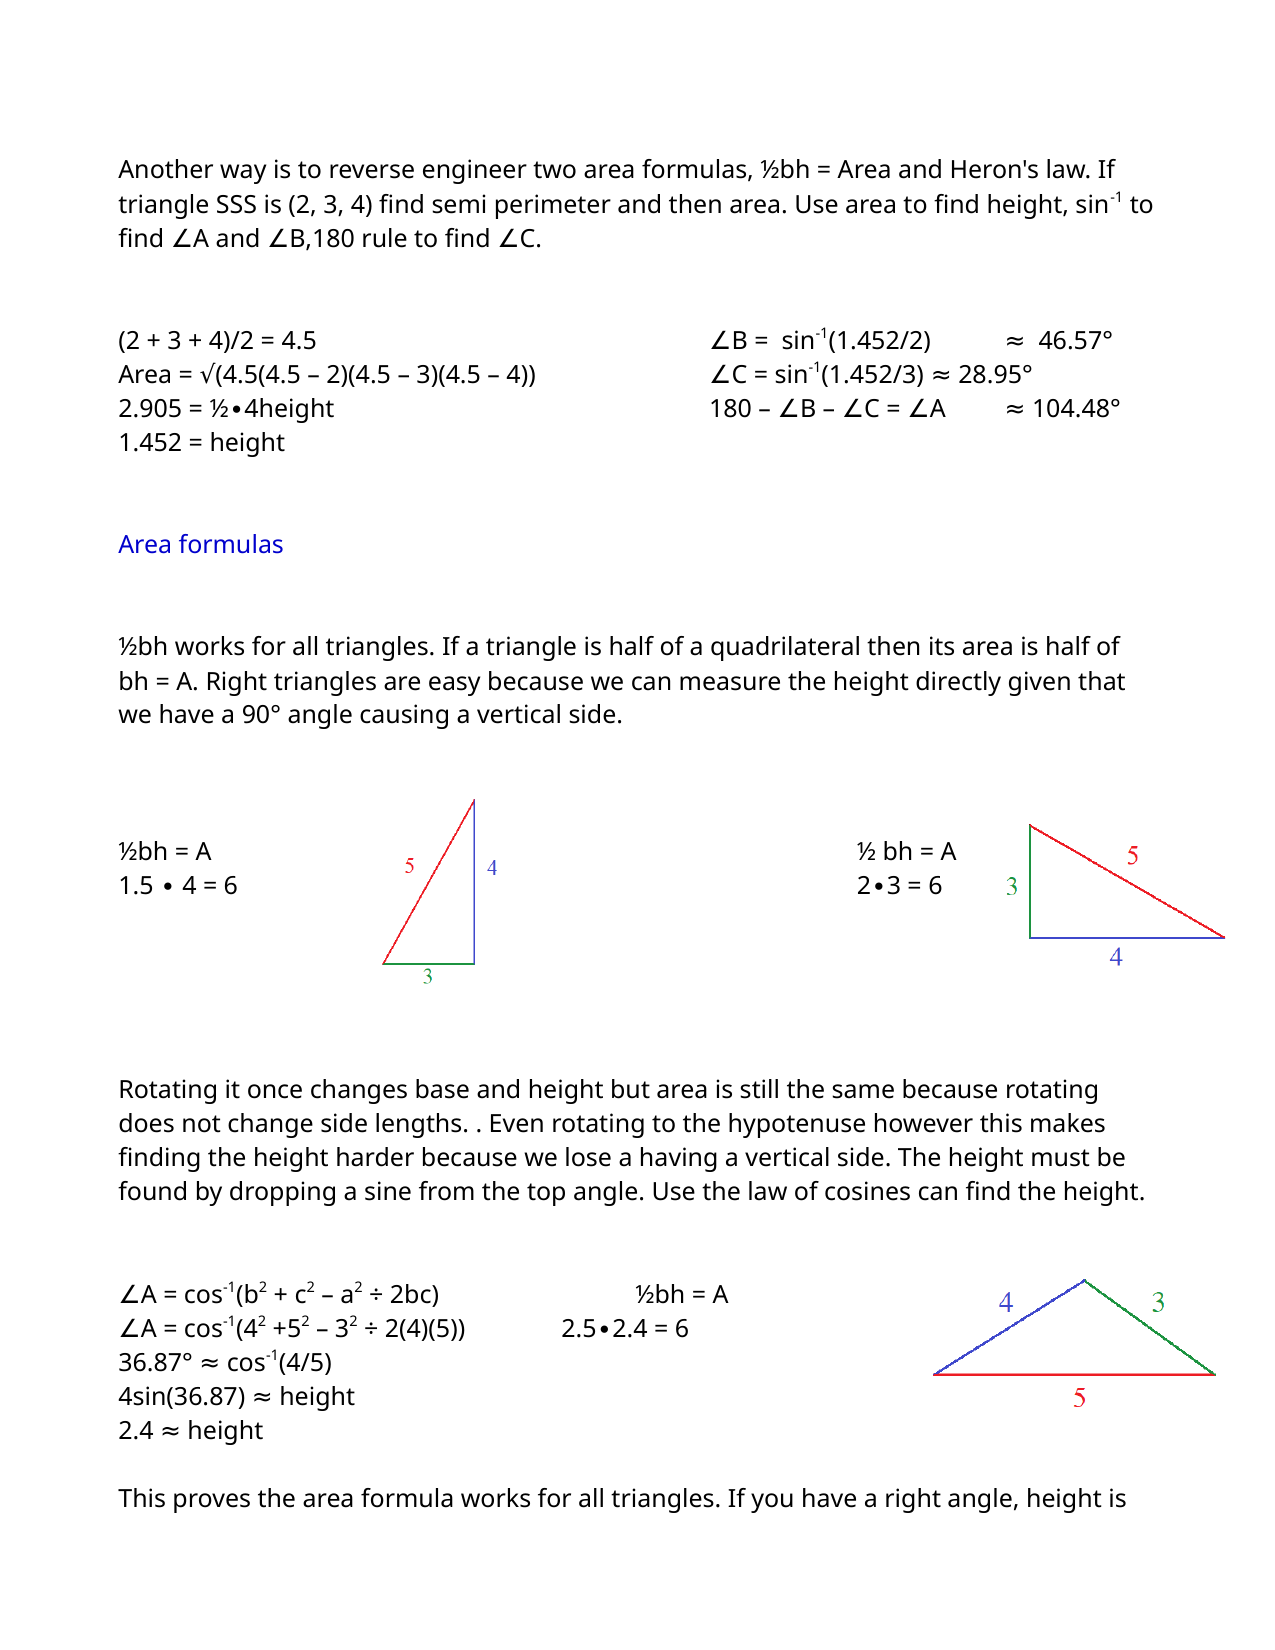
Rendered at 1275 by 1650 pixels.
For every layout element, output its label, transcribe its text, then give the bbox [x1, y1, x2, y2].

picture [928, 1279, 1219, 1407]
picture [1006, 824, 1225, 966]
text 4sin(36.87) ≈ height [118, 1378, 1157, 1412]
text 36.87° ≈ cos-1(4/5) [118, 1344, 928, 1378]
text 2.905 = ½∙4height 180 – ∠B – ∠C = ∠A ≈ 104.48° [118, 391, 1157, 425]
picture [382, 799, 497, 984]
text Area = √(4.5(4.5 – 2)(4.5 – 3)(4.5 – 4)) ∠C = sin-1(1.452/3) ≈ 28.95° [118, 357, 1157, 391]
text (2 + 3 + 4)/2 = 4.5 ∠B = sin-1(1.452/2) ≈ 46.57° [118, 322, 1157, 357]
text Area formulas [118, 527, 1157, 561]
text 1.452 = height [118, 425, 1157, 459]
text Rotating it once changes base and height but area is still the same because rotating does not change side lengths. . Even rotating to the hypotenuse however this makes finding the height harder because we lose a having a vertical side. The height must be found by dropping a sine from the top angle. Use the law of cosines can find the height. [118, 1072, 1157, 1208]
text ∠A = cos-1(42 +52 – 32 ÷ 2(4)(5)) 2.5∙2.4 = 6 [118, 1310, 928, 1344]
text ½ bh = A [497, 833, 1006, 867]
text 1.5 ∙ 4 = 6 [118, 867, 382, 902]
text This proves the area formula works for all triangles. If you have a right angle, height is [118, 1481, 1157, 1515]
text ∠A = cos-1(b2 + c2 – a2 ÷ 2bc) ½bh = A [118, 1276, 1157, 1310]
text ½bh works for all triangles. If a triangle is half of a quadrilateral then its area is half of bh = A. Right triangles are easy because we can measure the height directly given that we have a 90° angle causing a vertical side. [118, 629, 1157, 731]
text Another way is to reverse engineer two area formulas, ½bh = Area and Heron's law. If triangle SSS is (2, 3, 4) find semi perimeter and then area. Use area to find height, sin-1 to find ∠A and ∠B,180 rule to find ∠C. [118, 152, 1157, 254]
text 2∙3 = 6 [497, 867, 1006, 902]
text 2.4 ≈ height [118, 1412, 1157, 1447]
text ½bh = A [118, 833, 382, 867]
